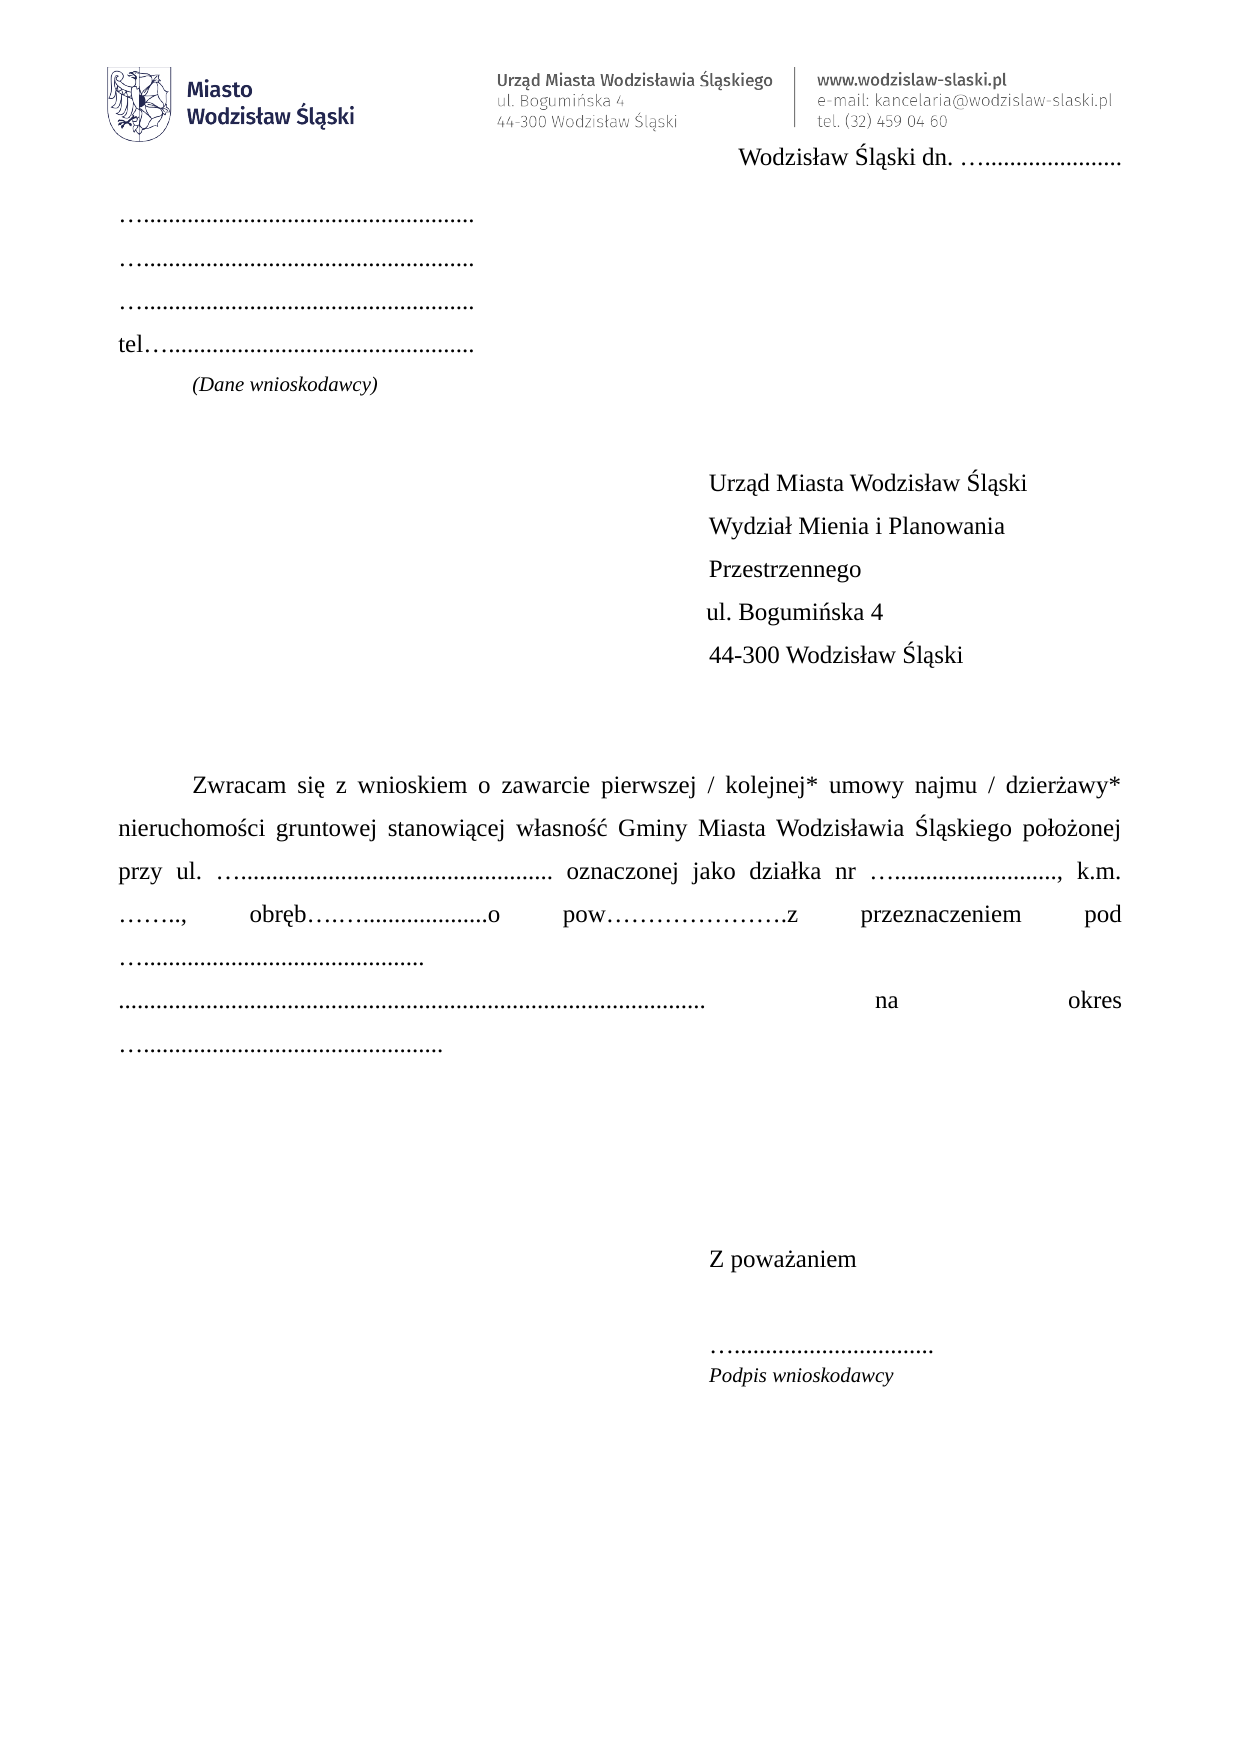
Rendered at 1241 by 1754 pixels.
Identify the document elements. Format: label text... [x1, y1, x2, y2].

text (Dane wnioskodawcy) [118, 372, 1122, 396]
text 44-300 Wodzisław Śląski [118, 641, 1122, 669]
text .............................................................................................. na okres …................................................ [118, 986, 1122, 1057]
text Z poważaniem [118, 1244, 1122, 1273]
text Urząd Miasta Wodzisław Śląski [192, 468, 1122, 497]
text …..................................................... [118, 286, 1122, 314]
text tel…................................................. [118, 329, 1122, 358]
text Wydział Mienia i Planowania Przestrzennego [709, 511, 1122, 583]
text …..................................................... [118, 199, 1122, 228]
text …..................................................... [118, 243, 1122, 271]
text …................................ [118, 1331, 1122, 1359]
text Podpis wnioskodawcy [118, 1359, 1122, 1388]
text Zwracam się z wnioskiem o zawarcie pierwszej / kolejnej* umowy najmu / dzierżawy* nieruchomości gruntowej stanowiącej własność Gminy Miasta Wodzisławia Śląskiego położonej przy ul. ….................................................. oznaczonej jako działka nr ….........................., k.m. …….., obręb….…....................o pow………………….z przeznaczeniem pod …............................................. [118, 770, 1122, 971]
text Wodzisław Śląski dn. …...................... [118, 118, 1122, 171]
text ul. Bogumińska 4 [413, 597, 1122, 626]
